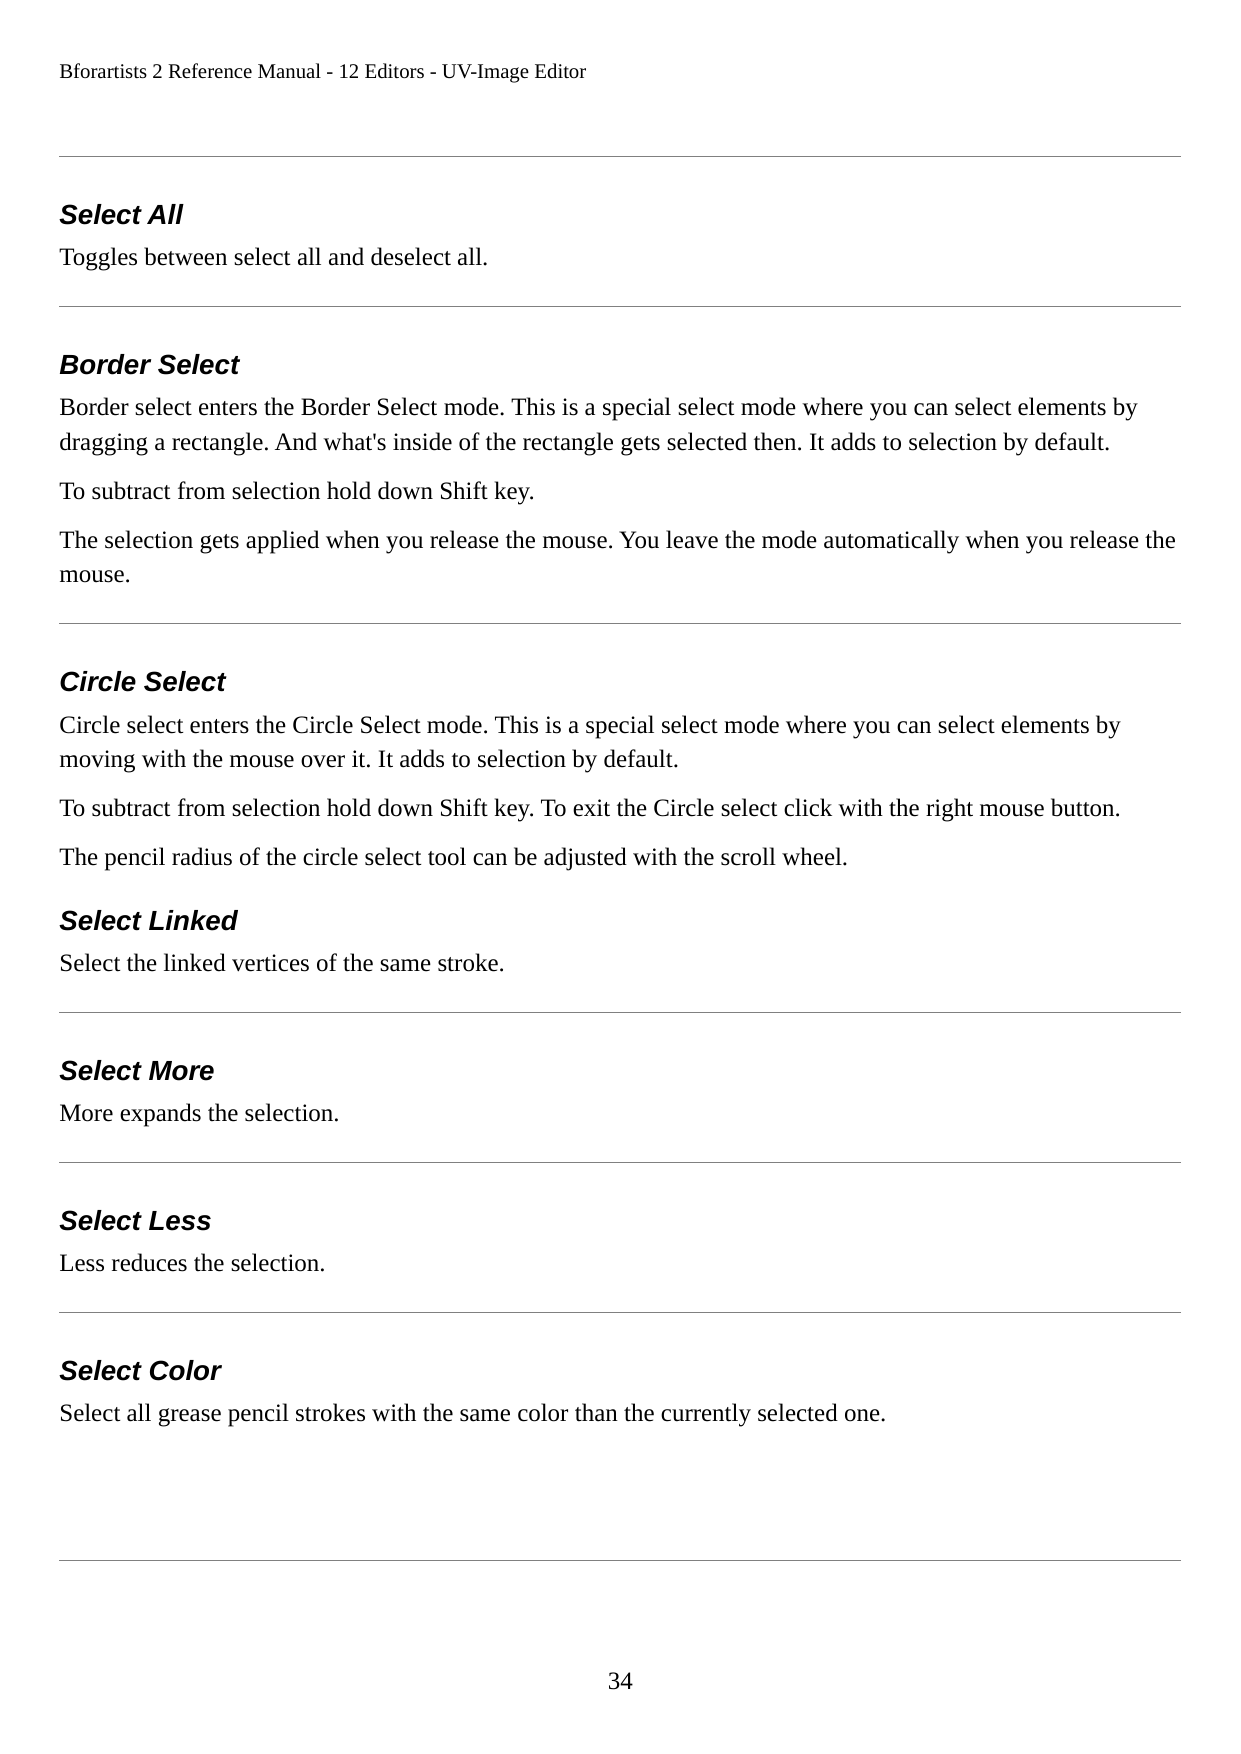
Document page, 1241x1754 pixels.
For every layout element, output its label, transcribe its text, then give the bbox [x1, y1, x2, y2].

text Border select enters the Border Select mode. This is a special select mode where you can select elements by dragging a rectangle. And what's inside of the rectangle gets selected then. It adds to selection by default. [59, 392, 1181, 456]
subtitle Select All [59, 198, 1181, 230]
text The selection gets applied when you release the mouse. You leave the mode automatically when you release the mouse. [59, 525, 1181, 588]
subtitle Select More [59, 1054, 1181, 1086]
text To subtract from selection hold down Shift key. [59, 476, 1181, 505]
subtitle Select Less [59, 1204, 1181, 1236]
text The pencil radius of the circle select tool can be adjusted with the scroll wheel. [59, 842, 1181, 871]
text Select the linked vertices of the same stroke. [59, 948, 1181, 977]
subtitle Select Linked [59, 904, 1181, 936]
text Circle select enters the Circle Select mode. This is a special select mode where you can select elements by moving with the mouse over it. It adds to selection by default. [59, 710, 1181, 773]
subtitle Border Select [59, 348, 1181, 380]
text Select all grease pencil strokes with the same color than the currently selected one. [59, 1398, 1181, 1427]
text To subtract from selection hold down Shift key. To exit the Circle select click with the right mouse button. [59, 793, 1181, 822]
text Less reduces the selection. [59, 1248, 1181, 1277]
subtitle Circle Select [59, 665, 1181, 697]
subtitle Select Color [59, 1354, 1181, 1386]
text Toggles between select all and deselect all. [59, 242, 1181, 271]
text More expands the selection. [59, 1098, 1181, 1127]
